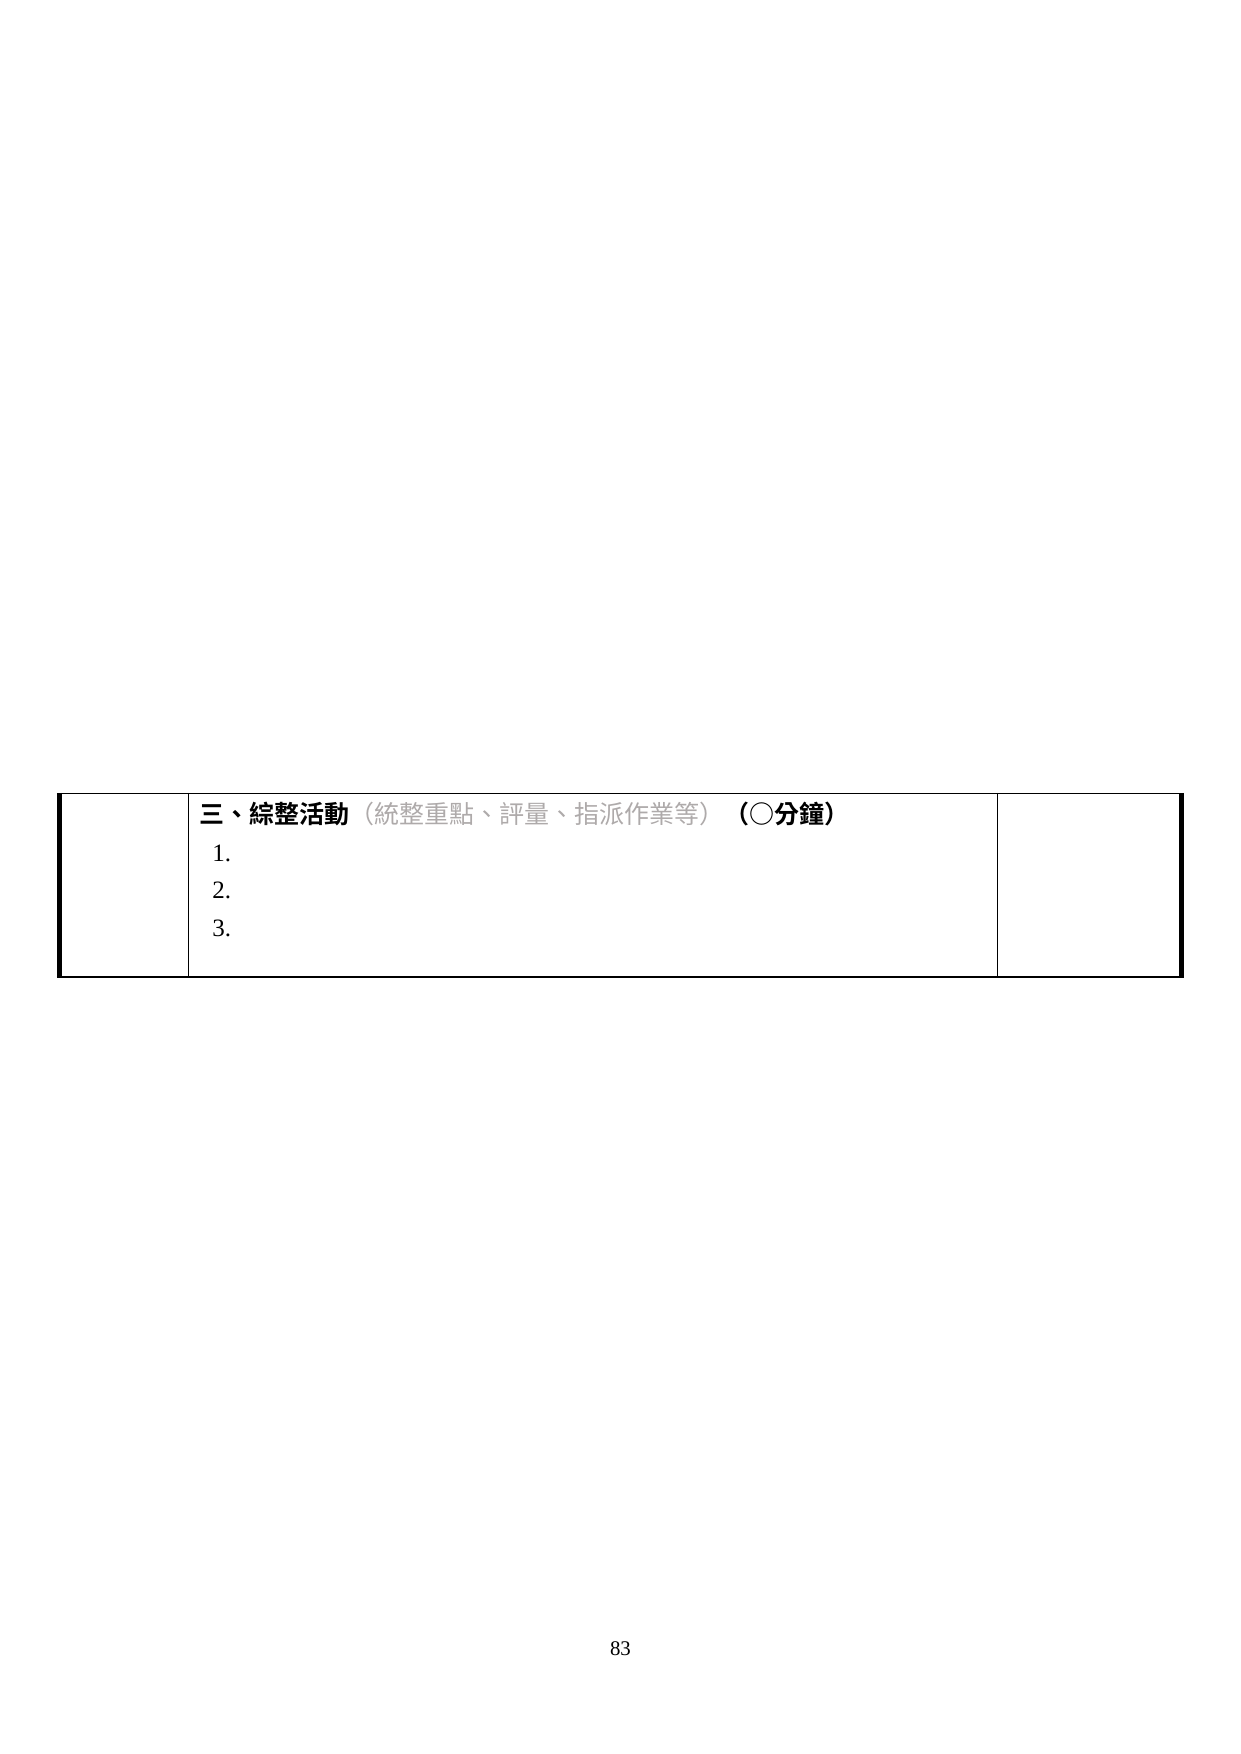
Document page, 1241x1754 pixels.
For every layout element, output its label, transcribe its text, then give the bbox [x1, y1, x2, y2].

table_cell [998, 794, 1179, 976]
table_cell [62, 794, 188, 976]
table_cell 三、綜整活動（統整重點、評量、指派作業等）（○分鐘） 1. 2. 3. [189, 794, 997, 976]
